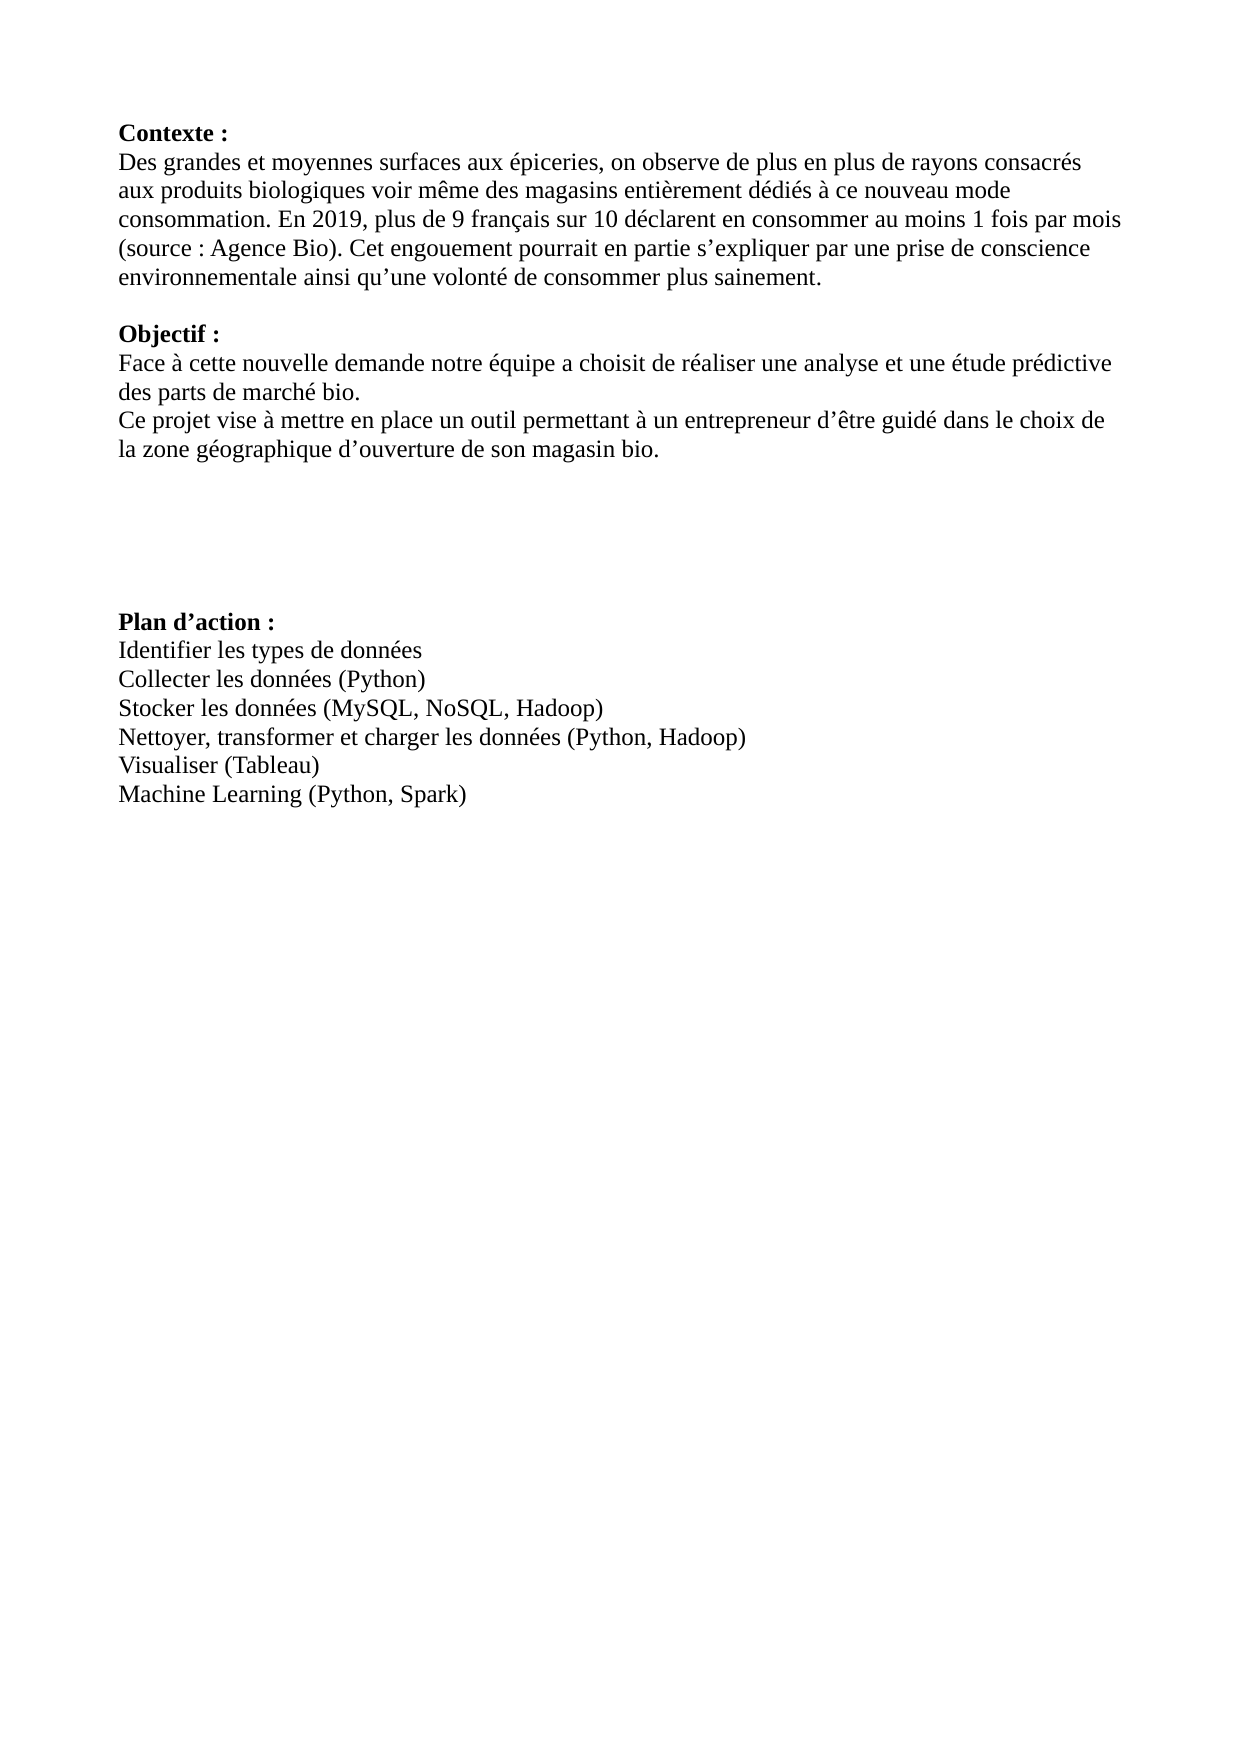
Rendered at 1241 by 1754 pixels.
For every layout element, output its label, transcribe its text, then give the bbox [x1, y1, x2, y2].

text Ce projet vise à mettre en place un outil permettant à un entrepreneur d’être guidé dans le choix de la zone géographique d’ouverture de son magasin bio. [118, 406, 1122, 463]
text Visualiser (Tableau) [118, 751, 1122, 779]
text Face à cette nouvelle demande notre équipe a choisit de réaliser une analyse et une étude prédictive des parts de marché bio. [118, 348, 1122, 406]
text Objectif : [118, 319, 1122, 348]
text Nettoyer, transformer et charger les données (Python, Hadoop) [118, 722, 1122, 751]
text Contexte : [118, 118, 1122, 147]
text Des grandes et moyennes surfaces aux épiceries, on observe de plus en plus de rayons consacrés aux produits biologiques voir même des magasins entièrement dédiés à ce nouveau mode consommation. En 2019, plus de 9 français sur 10 déclarent en consommer au moins 1 fois par mois (source : Agence Bio). Cet engouement pourrait en partie s’expliquer par une prise de conscience environnementale ainsi qu’une volonté de consommer plus sainement. [118, 147, 1122, 291]
text Collecter les données (Python) [118, 664, 1122, 693]
text Stocker les données (MySQL, NoSQL, Hadoop) [118, 693, 1122, 722]
text Plan d’action : [118, 607, 1122, 636]
text Identifier les types de données [118, 636, 1122, 664]
text Machine Learning (Python, Spark) [118, 779, 1122, 808]
